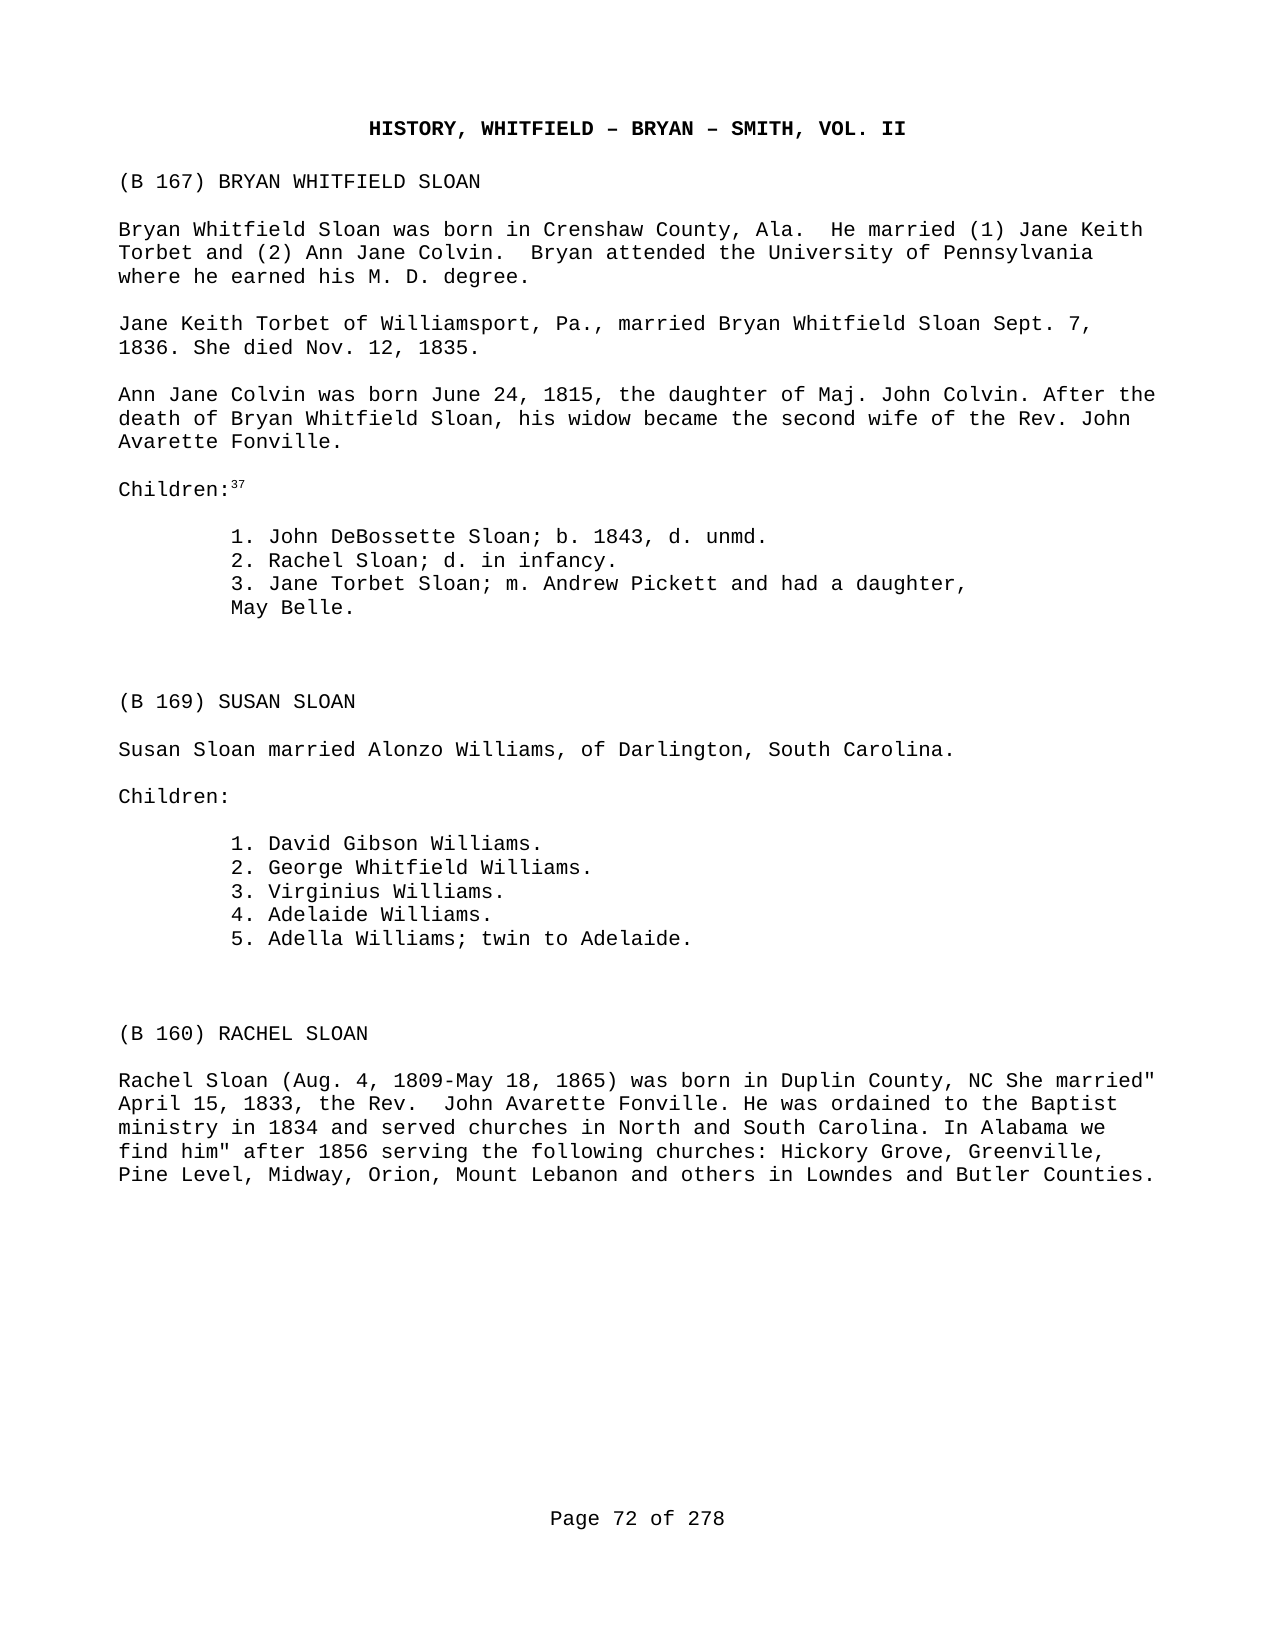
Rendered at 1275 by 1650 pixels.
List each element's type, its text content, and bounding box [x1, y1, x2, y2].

text 1. John DeBossette Sloan; b. 1843, d. unmd. [118, 526, 1157, 549]
text 1. David Gibson Williams. [118, 833, 1157, 857]
text Rachel Sloan (Aug. 4, 1809-May 18, 1865) was born in Duplin County, NC She married" April 15, 1833, the Rev. John Avarette Fonville. He was ordained to the Baptist ministry in 1834 and served churches in North and South Carolina. In Alabama we find him" after 1856 serving the following churches: Hickory Grove, Greenville, Pine Level, Midway, Orion, Mount Lebanon and others in Lowndes and Butler Counties. [118, 1070, 1157, 1188]
text 3. Jane Torbet Sloan; m. Andrew Pickett and had a daughter, [118, 573, 1157, 597]
text Children:37 [118, 479, 1157, 502]
text Susan Sloan married Alonzo Williams, of Darlington, South Carolina. [118, 739, 1157, 762]
text 2. Rachel Sloan; d. in infancy. [118, 549, 1157, 573]
text Children: [118, 786, 1157, 810]
text (B 160) RACHEL SLOAN [118, 1022, 1157, 1046]
text May Belle. [118, 597, 1157, 621]
text Jane Keith Torbet of Williamsport, Pa., married Bryan Whitfield Sloan Sept. 7, 1836. She died Nov. 12, 1835. [118, 313, 1157, 360]
text Bryan Whitfield Sloan was born in Crenshaw County, Ala. He married (1) Jane Keith Torbet and (2) Ann Jane Colvin. Bryan attended the University of Pennsylvania where he earned his M. D. degree. [118, 218, 1157, 289]
text 5. Adella Williams; twin to Adelaide. [118, 928, 1157, 952]
text 2. George Whitfield Williams. [118, 857, 1157, 881]
text 3. Virginius Williams. [118, 881, 1157, 904]
text Ann Jane Colvin was born June 24, 1815, the daughter of Maj. John Colvin. After the death of Bryan Whitfield Sloan, his widow became the second wife of the Rev. John Avarette Fonville. [118, 384, 1157, 455]
text (B 167) BRYAN WHITFIELD SLOAN [118, 171, 1157, 195]
text (B 169) SUSAN SLOAN [118, 691, 1157, 715]
text 4. Adelaide Williams. [118, 904, 1157, 928]
